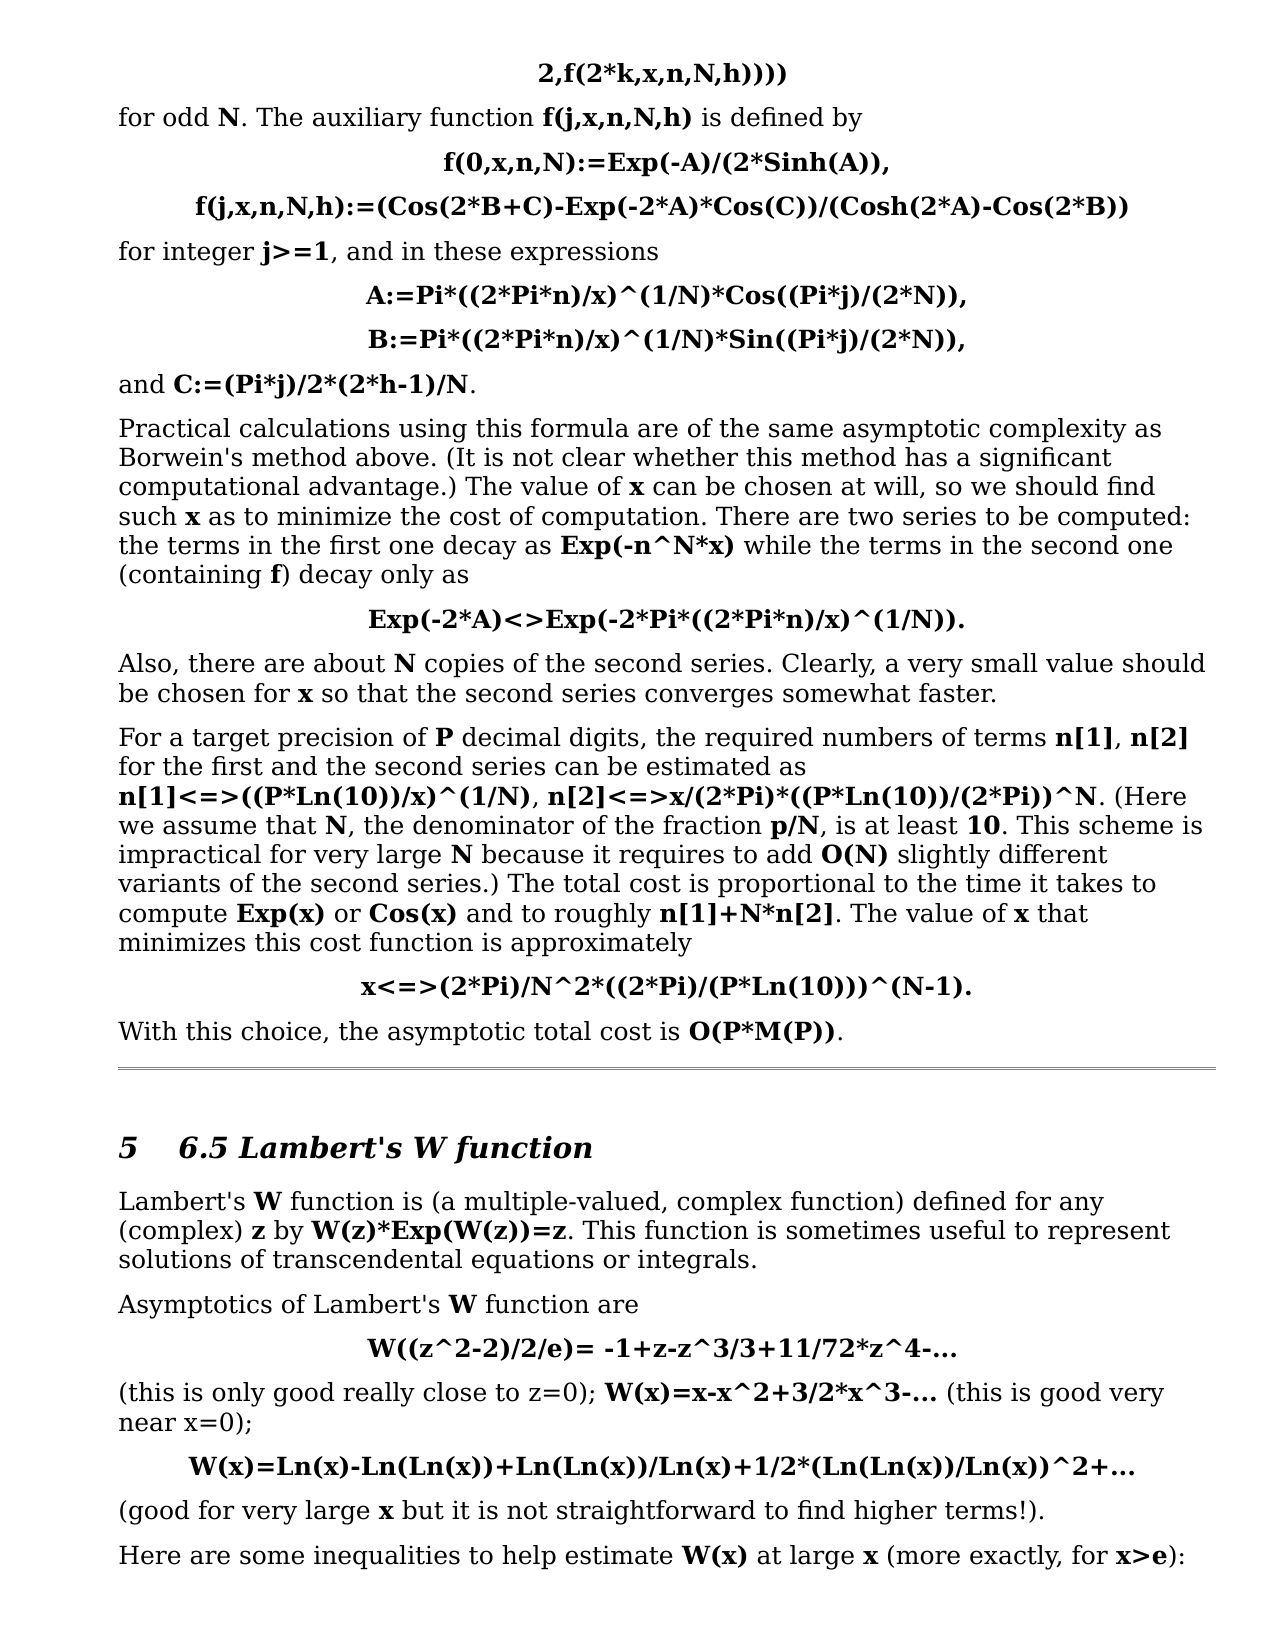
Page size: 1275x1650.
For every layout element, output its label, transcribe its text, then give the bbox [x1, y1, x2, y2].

text Lambert's W function is (a multiple-valued, complex function) defined for any (complex) z by W(z)*Exp(W(z))=z. This function is sometimes useful to represent solutions of transcendental equations or integrals. [118, 1187, 1216, 1275]
text Asymptotics of Lambert's W function are [118, 1290, 1216, 1319]
subtitle 6.5 Lambert's W function [118, 1132, 1216, 1166]
text x<=>(2*Pi)/N^2*((2*Pi)/(P*Ln(10)))^(N-1). [118, 972, 1216, 1002]
text For a target precision of P decimal digits, the required numbers of terms n[1], n[2] for the first and the second series can be estimated as n[1]<=>((P*Ln(10))/x)^(1/N), n[2]<=>x/(2*Pi)*((P*Ln(10))/(2*Pi))^N. (Here we assume that N, the denominator of the fraction p/N, is at least 10. This scheme is impractical for very large N because it requires to add O(N) slightly different variants of the second series.) The total cost is proportional to the time it takes to compute Exp(x) or Cos(x) and to roughly n[1]+N*n[2]. The value of x that minimizes this cost function is approximately [118, 723, 1216, 957]
text W((z^2-2)/2/e)= -1+z-z^3/3+11/72*z^4-... [118, 1334, 1216, 1363]
text B:=Pi*((2*Pi*n)/x)^(1/N)*Sin((Pi*j)/(2*N)), [118, 325, 1216, 355]
text W(x)=Ln(x)-Ln(Ln(x))+Ln(Ln(x))/Ln(x)+1/2*(Ln(Ln(x))/Ln(x))^2+... [118, 1452, 1216, 1481]
text Practical calculations using this formula are of the same asymptotic complexity as Borwein's method above. (It is not clear whether this method has a significant computational advantage.) The value of x can be chosen at will, so we should find such x as to minimize the cost of computation. There are two series to be computed: the terms in the first one decay as Exp(-n^N*x) while the terms in the second one (containing f) decay only as [118, 414, 1216, 590]
text f(j,x,n,N,h):=(Cos(2*B+C)-Exp(-2*A)*Cos(C))/(Cosh(2*A)-Cos(2*B)) [118, 192, 1216, 222]
text f(0,x,n,N):=Exp(-A)/(2*Sinh(A)), [118, 148, 1216, 177]
text A:=Pi*((2*Pi*n)/x)^(1/N)*Cos((Pi*j)/(2*N)), [118, 281, 1216, 310]
text 2,f(2*k,x,n,N,h)))) [118, 59, 1216, 88]
text for odd N. The auxiliary function f(j,x,n,N,h) is defined by [118, 103, 1216, 133]
text Here are some inequalities to help estimate W(x) at large x (more exactly, for x>e): [118, 1541, 1216, 1570]
text With this choice, the asymptotic total cost is O(P*M(P)). [118, 1017, 1216, 1046]
text (this is only good really close to z=0); W(x)=x-x^2+3/2*x^3-... (this is good very near x=0); [118, 1378, 1216, 1437]
text and C:=(Pi*j)/2*(2*h-1)/N. [118, 370, 1216, 399]
text for integer j>=1, and in these expressions [118, 237, 1216, 266]
text Also, there are about N copies of the second series. Clearly, a very small value should be chosen for x so that the second series converges somewhat faster. [118, 649, 1216, 708]
text (good for very large x but it is not straightforward to find higher terms!). [118, 1496, 1216, 1526]
text Exp(-2*A)<>Exp(-2*Pi*((2*Pi*n)/x)^(1/N)). [118, 605, 1216, 634]
